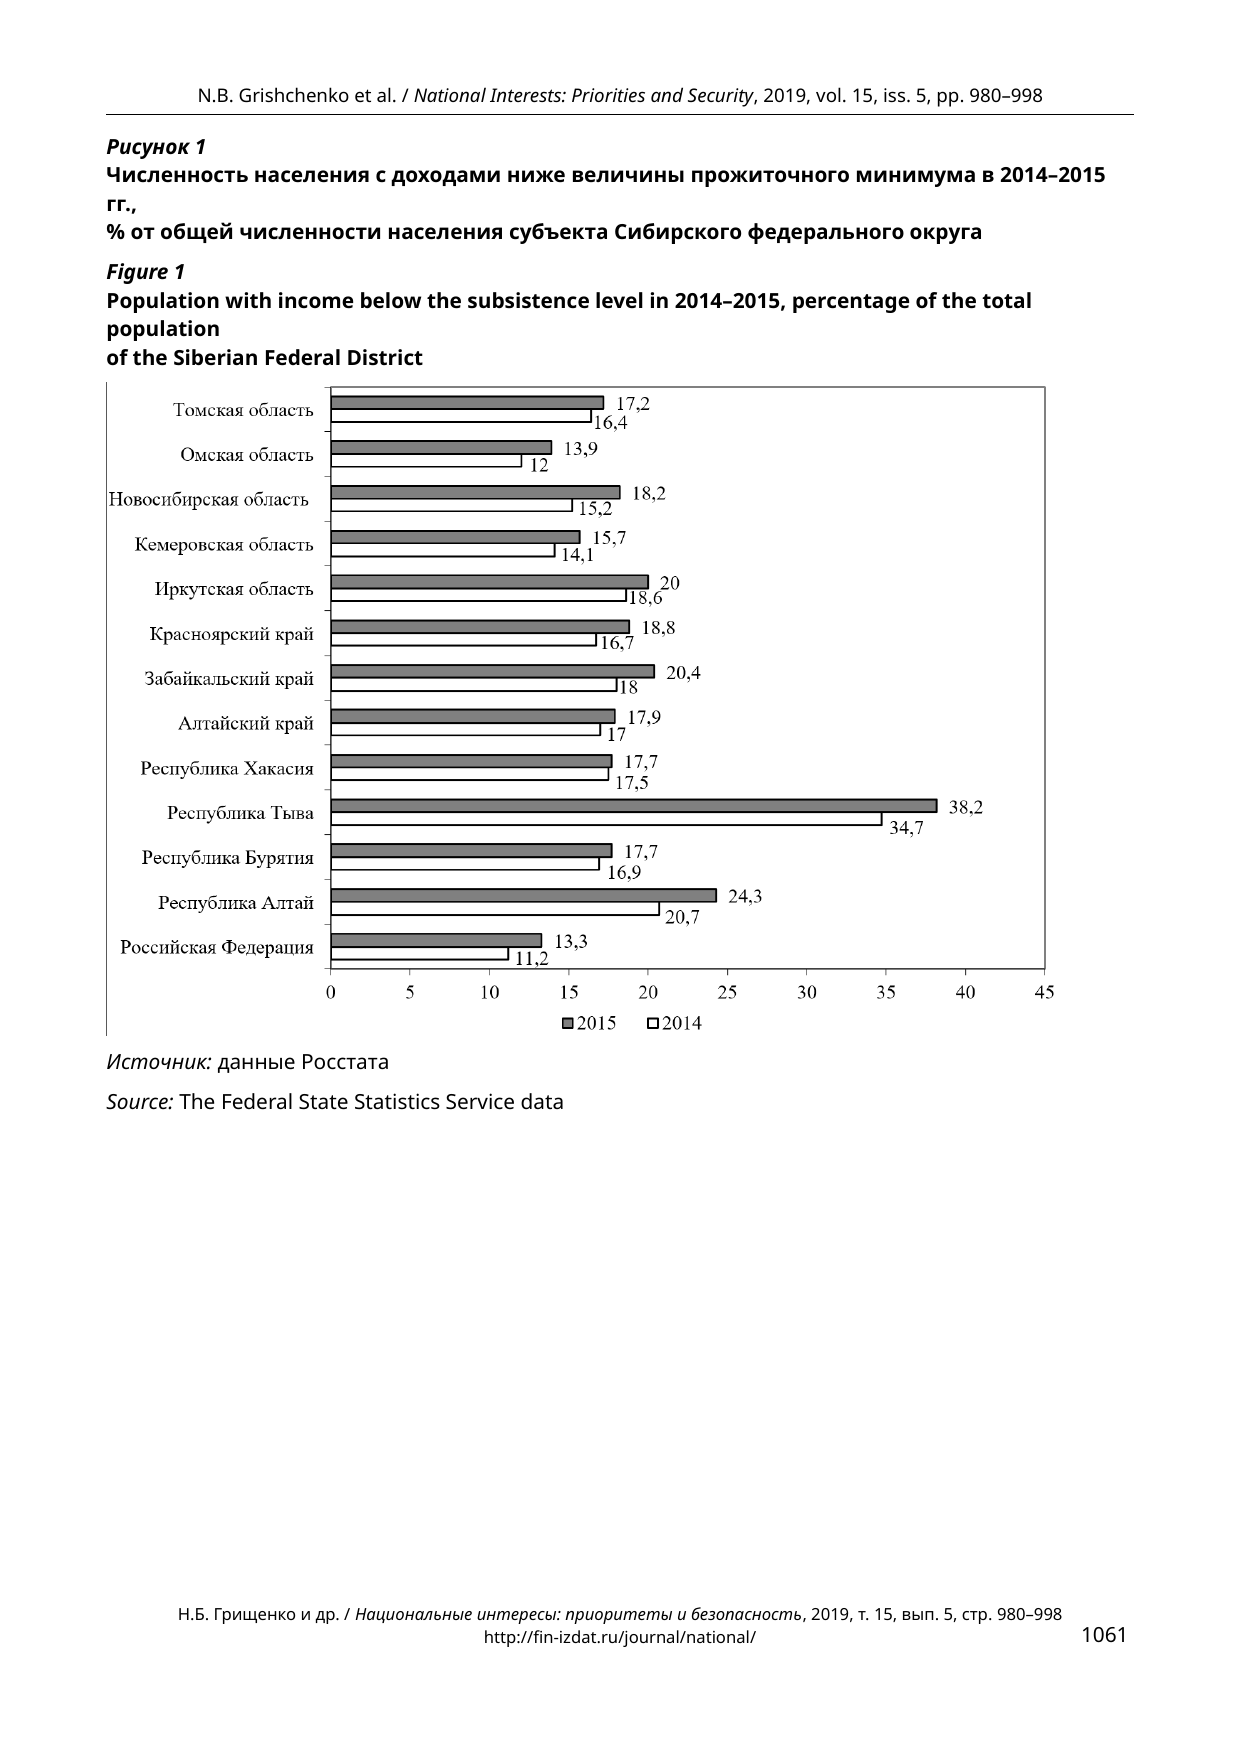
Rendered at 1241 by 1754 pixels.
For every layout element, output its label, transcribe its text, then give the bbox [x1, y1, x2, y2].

text Source: The Federal State Statistics Service data [106, 1087, 1134, 1116]
text Figure 1 [106, 257, 1134, 286]
text Рисунок 1 [106, 132, 1134, 160]
text Источник: данные Росстата [106, 1047, 1134, 1076]
text Численность населения с доходами ниже величины прожиточного минимума в 2014–2015 гг., % от общей численности населения субъекта Сибирского федерального округа [106, 160, 1134, 246]
picture [106, 382, 1060, 1036]
text Population with income below the subsistence level in 2014–2015, percentage of the total population of the Siberian Federal District [106, 286, 1134, 371]
